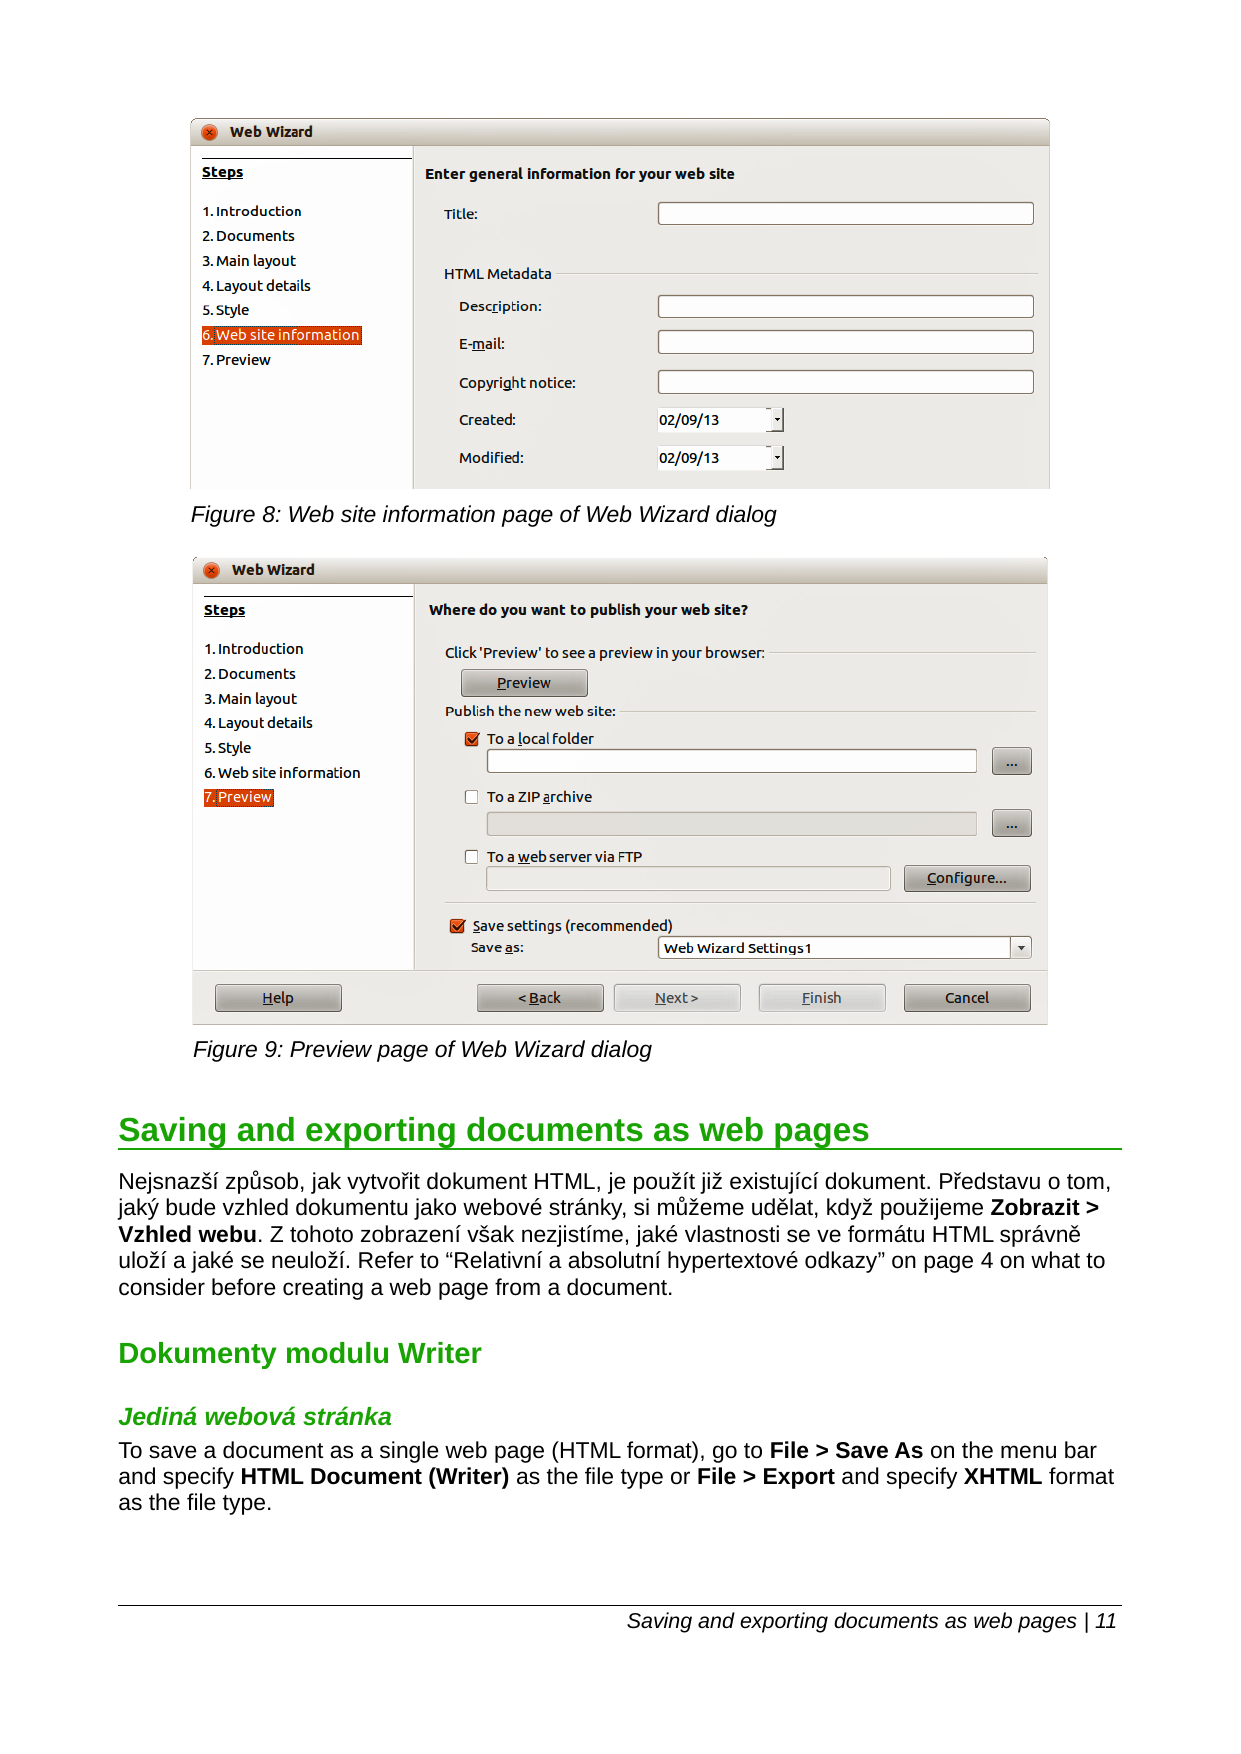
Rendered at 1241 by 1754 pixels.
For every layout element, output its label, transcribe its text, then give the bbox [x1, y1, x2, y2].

subtitle Dokumenty modulu Writer [118, 1336, 1122, 1369]
text Figure 8: Web site information page of Web Wizard dialog [191, 501, 1049, 527]
picture [192, 557, 1048, 1025]
text Nejsnazší způsob, jak vytvořit dokument HTML, je použít již existující dokument. Představu o tom, jaký bude vzhled dokumentu jako webové stránky, si můžeme udělat, když použijeme Zobrazit > Vzhled webu. Z tohoto zobrazení však nezjistíme, jaké vlastnosti se ve formátu HTML správně uloží a jaké se neuloží. Refer to “Relative and absolute hyperlinks” on page 4 on what to consider before creating a web page from a document. [118, 1168, 1122, 1300]
picture [190, 118, 1050, 489]
text To save a document as a single web page (HTML format), go to File > Save As on the menu bar and specify HTML Document (Writer) as the file type or File > Export and specify XHTML format as the file type. [118, 1437, 1122, 1516]
subtitle Saving and exporting documents as web pages [118, 1110, 1122, 1148]
text Figure 9: Preview page of Web Wizard dialog [193, 1036, 1047, 1063]
subtitle Jediná webová stránka [118, 1402, 1122, 1431]
